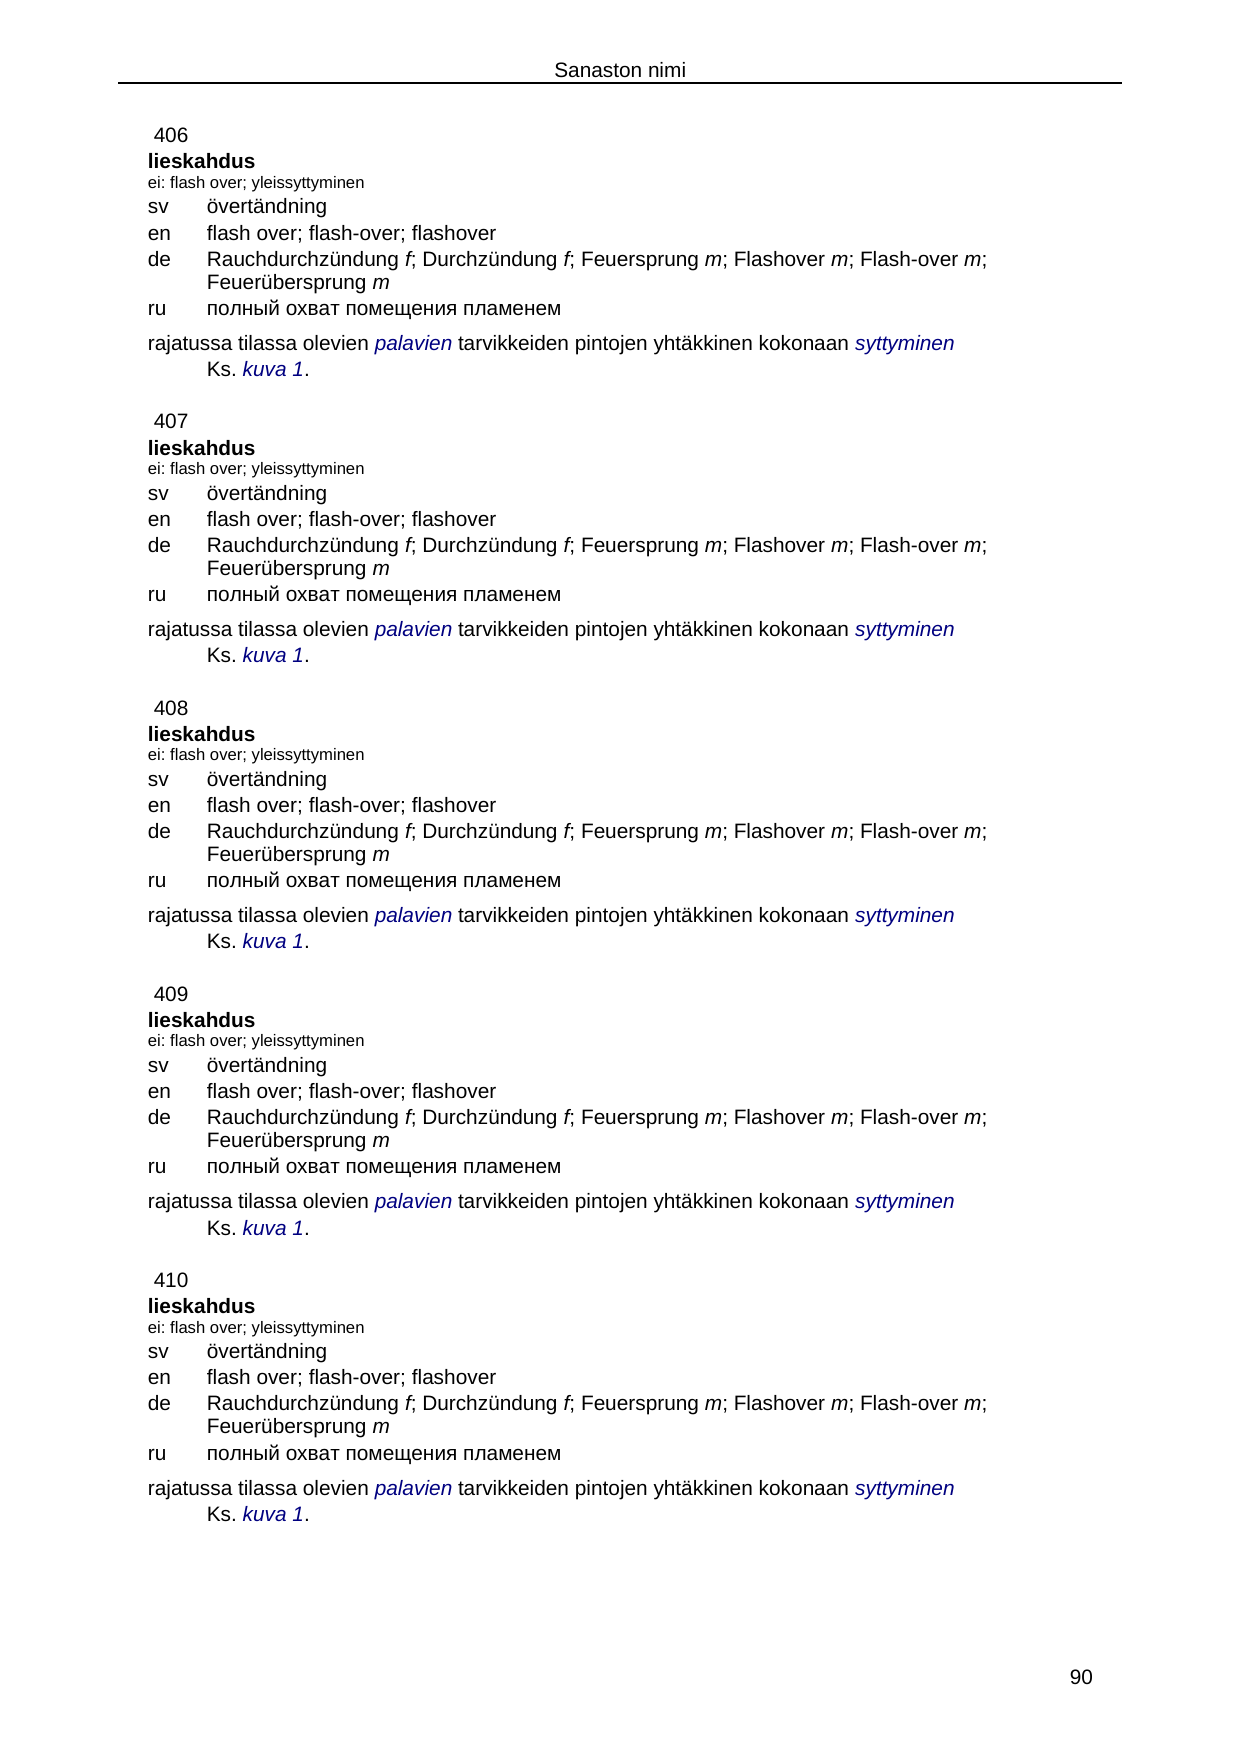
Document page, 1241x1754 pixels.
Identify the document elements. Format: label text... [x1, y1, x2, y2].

table_header 408 lieskahdus ei: flash over; yleissyttyminen sv övertändning en flash over; flash-over; flashover de Rauchdurchzündung f; Durchzündung f; Feuersprung m; Flashover m; Flash-over m; Feuerübersprung m ru полный охват помещения пламенем rajatussa tilassa olevien palavien tarvikkeiden pintojen yhtäkkinen kokonaan syttyminen Ks. kuva 1. [118, 690, 1122, 953]
table_header 409 lieskahdus ei: flash over; yleissyttyminen sv övertändning en flash over; flash-over; flashover de Rauchdurchzündung f; Durchzündung f; Feuersprung m; Flashover m; Flash-over m; Feuerübersprung m ru полный охват помещения пламенем rajatussa tilassa olevien palavien tarvikkeiden pintojen yhtäkkinen kokonaan syttyminen Ks. kuva 1. [118, 976, 1122, 1239]
table_header 410 lieskahdus ei: flash over; yleissyttyminen sv övertändning en flash over; flash-over; flashover de Rauchdurchzündung f; Durchzündung f; Feuersprung m; Flashover m; Flash-over m; Feuerübersprung m ru полный охват помещения пламенем rajatussa tilassa olevien palavien tarvikkeiden pintojen yhtäkkinen kokonaan syttyminen Ks. kuva 1. [118, 1263, 1122, 1526]
table_header 407 lieskahdus ei: flash over; yleissyttyminen sv övertändning en flash over; flash-over; flashover de Rauchdurchzündung f; Durchzündung f; Feuersprung m; Flashover m; Flash-over m; Feuerübersprung m ru полный охват помещения пламенем rajatussa tilassa olevien palavien tarvikkeiden pintojen yhtäkkinen kokonaan syttyminen Ks. kuva 1. [118, 404, 1122, 667]
table_header 406 lieskahdus ei: flash over; yleissyttyminen sv övertändning en flash over; flash-over; flashover de Rauchdurchzündung f; Durchzündung f; Feuersprung m; Flashover m; Flash-over m; Feuerübersprung m ru полный охват помещения пламенем rajatussa tilassa olevien palavien tarvikkeiden pintojen yhtäkkinen kokonaan syttyminen Ks. kuva 1. [118, 118, 1122, 381]
